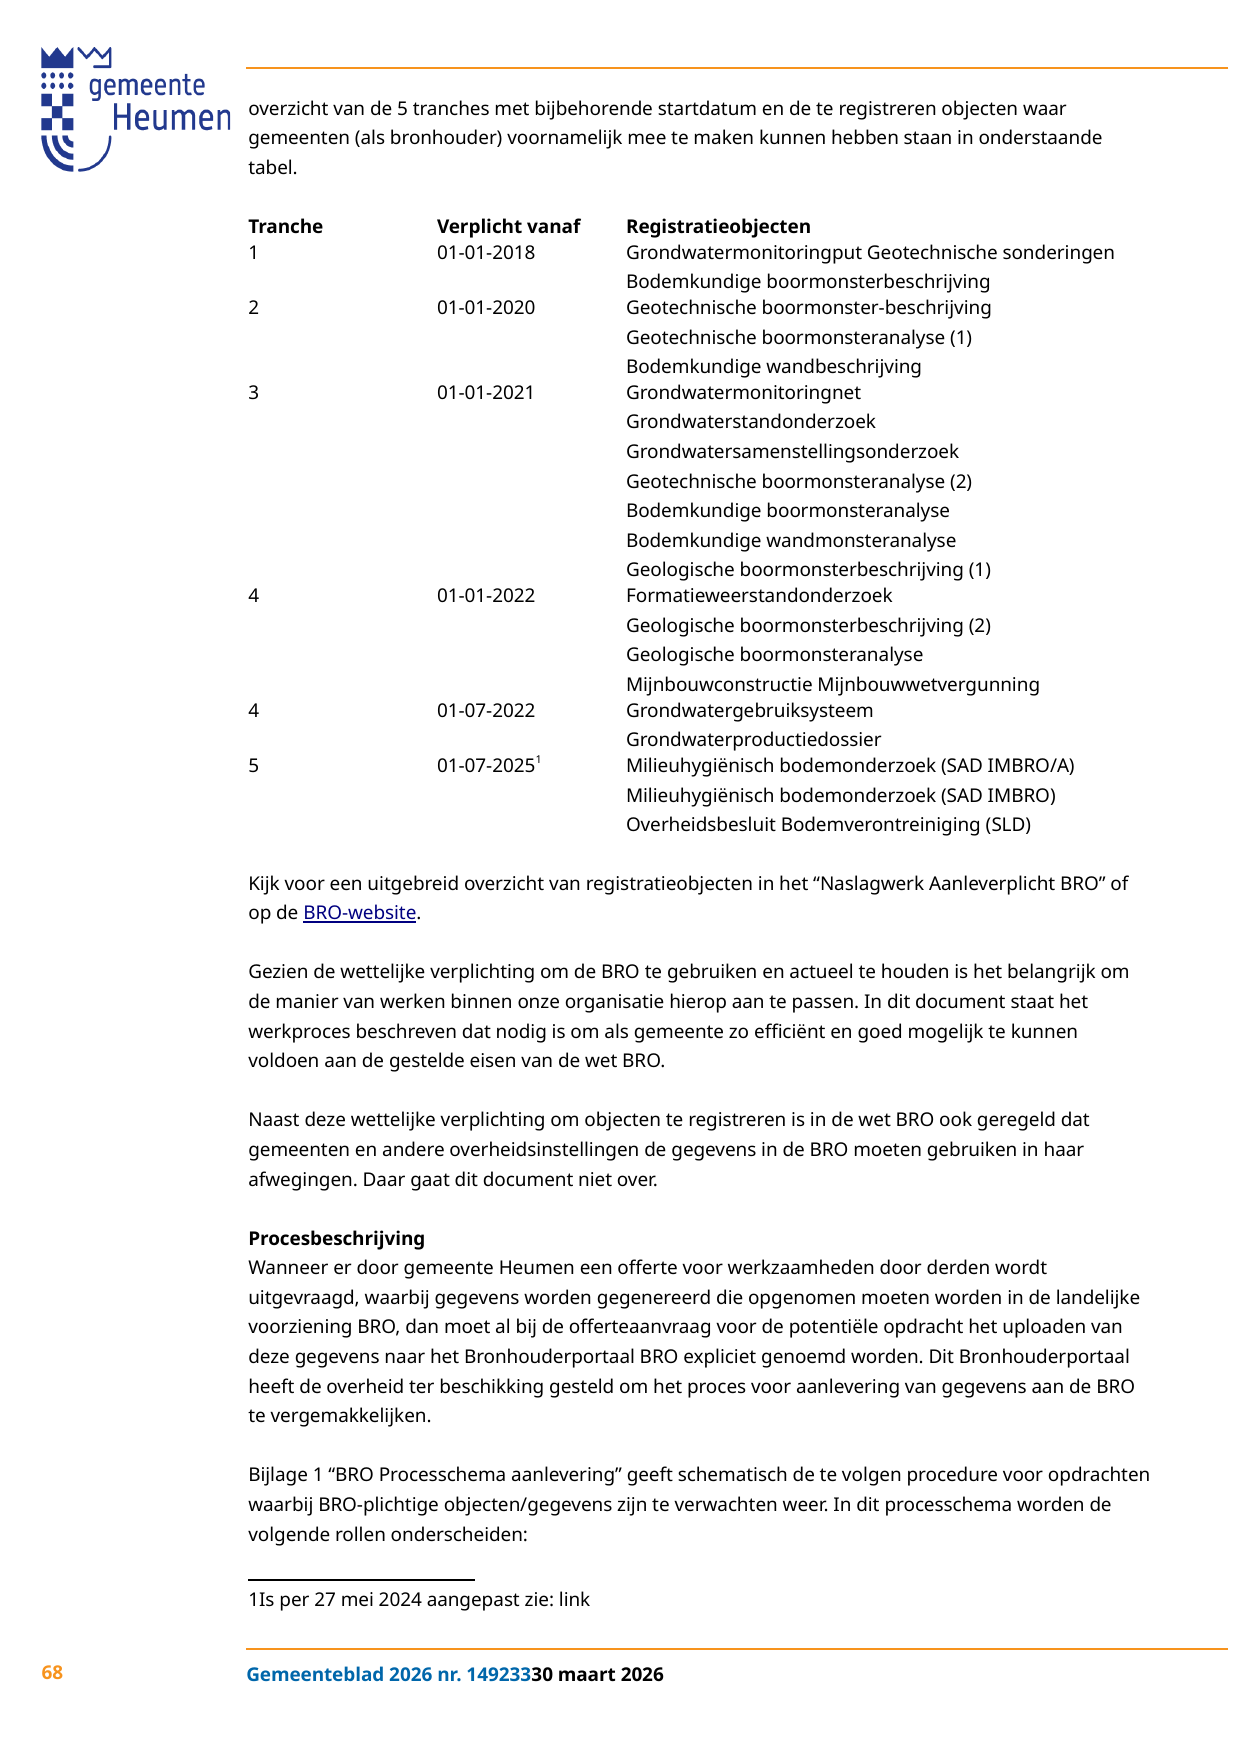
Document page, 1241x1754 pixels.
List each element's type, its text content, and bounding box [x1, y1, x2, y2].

table_header Tranche [248, 213, 437, 239]
text Wanneer er door gemeente Heumen een offerte voor werkzaamheden door derden wordt uitgevraagd, waarbij gegevens worden gegenereerd die opgenomen moeten worden in de landelijke voorziening BRO, dan moet al bij de offerteaanvraag voor de potentiële opdracht het uploaden van deze gegevens naar het Bronhouderportaal BRO expliciet genoemd worden. Dit Bronhouderportaal heeft de overheid ter beschikking gesteld om het proces voor aanlevering van gegevens aan de BRO te vergemakkelijken. [248, 1254, 1152, 1428]
table_cell 01-07-2025 [437, 752, 626, 837]
text Naast deze wettelijke verplichting om objecten te registreren is in de wet BRO ook geregeld dat gemeenten en andere overheidsinstellingen de gegevens in de BRO moeten gebruiken in haar afwegingen. Daar gaat dit document niet over. [248, 1107, 1152, 1191]
text Kijk voor een uitgebreid overzicht van registratieobjecten in het “Naslagwerk Aanleverplicht BRO” of op de BRO-website. [248, 870, 1152, 925]
table_cell 4 [248, 583, 437, 697]
table_header Verplicht vanaf [437, 213, 626, 239]
table_cell 4 [248, 697, 437, 752]
table_cell 01-07-2022 [437, 697, 626, 752]
table_cell 01-01-2020 [437, 294, 626, 379]
table_cell Geotechnische boormonster-beschrijving Geotechnische boormonsteranalyse (1) Bodemkundige wandbeschrijving [626, 294, 1152, 379]
text Procesbeschrijving [248, 1225, 1152, 1251]
table_cell 1 [248, 239, 437, 294]
table_cell 01-01-2022 [437, 583, 626, 697]
table_header Registratieobjecten [626, 213, 1152, 239]
picture [41, 47, 231, 172]
table_cell 3 [248, 379, 437, 582]
table_cell 01-01-2021 [437, 379, 626, 582]
table_cell Formatieweerstandonderzoek Geologische boormonsterbeschrijving (2) Geologische boormonsteranalyse Mijnbouwconstructie Mijnbouwwetvergunning [626, 583, 1152, 697]
table_cell Milieuhygiënisch bodemonderzoek (SAD IMBRO/A) Milieuhygiënisch bodemonderzoek (SAD IMBRO) Overheidsbesluit Bodemverontreiniging (SLD) [626, 752, 1152, 837]
table_cell 01-01-2018 [437, 239, 626, 294]
text Gezien de wettelijke verplichting om de BRO te gebruiken en actueel te houden is het belangrijk om de manier van werken binnen onze organisatie hierop aan te passen. In dit document staat het werkproces beschreven dat nodig is om als gemeente zo efficiënt en goed mogelijk te kunnen voldoen aan de gestelde eisen van de wet BRO. [248, 959, 1152, 1073]
table_cell 5 [248, 752, 437, 837]
table_cell Grondwatergebruiksysteem Grondwaterproductiedossier [626, 697, 1152, 752]
table_cell Grondwatermonitoringput Geotechnische sonderingen Bodemkundige boormonsterbeschrijving [626, 239, 1152, 294]
text Bijlage 1 “BRO Processchema aanlevering” geeft schematisch de te volgen procedure voor opdrachten waarbij BRO-plichtige objecten/gegevens zijn te verwachten weer. In dit processchema worden de volgende rollen onderscheiden: [248, 1462, 1152, 1546]
text overzicht van de 5 tranches met bijbehorende startdatum en de te registreren objecten waar gemeenten (als bronhouder) voornamelijk mee te maken kunnen hebben staan in onderstaande tabel. [248, 95, 1152, 180]
table_cell 2 [248, 294, 437, 379]
table_cell Grondwatermonitoringnet Grondwaterstandonderzoek Grondwatersamenstellingsonderzoek Geotechnische boormonsteranalyse (2) Bodemkundige boormonsteranalyse Bodemkundige wandmonsteranalyse Geologische boormonsterbeschrijving (1) [626, 379, 1152, 582]
